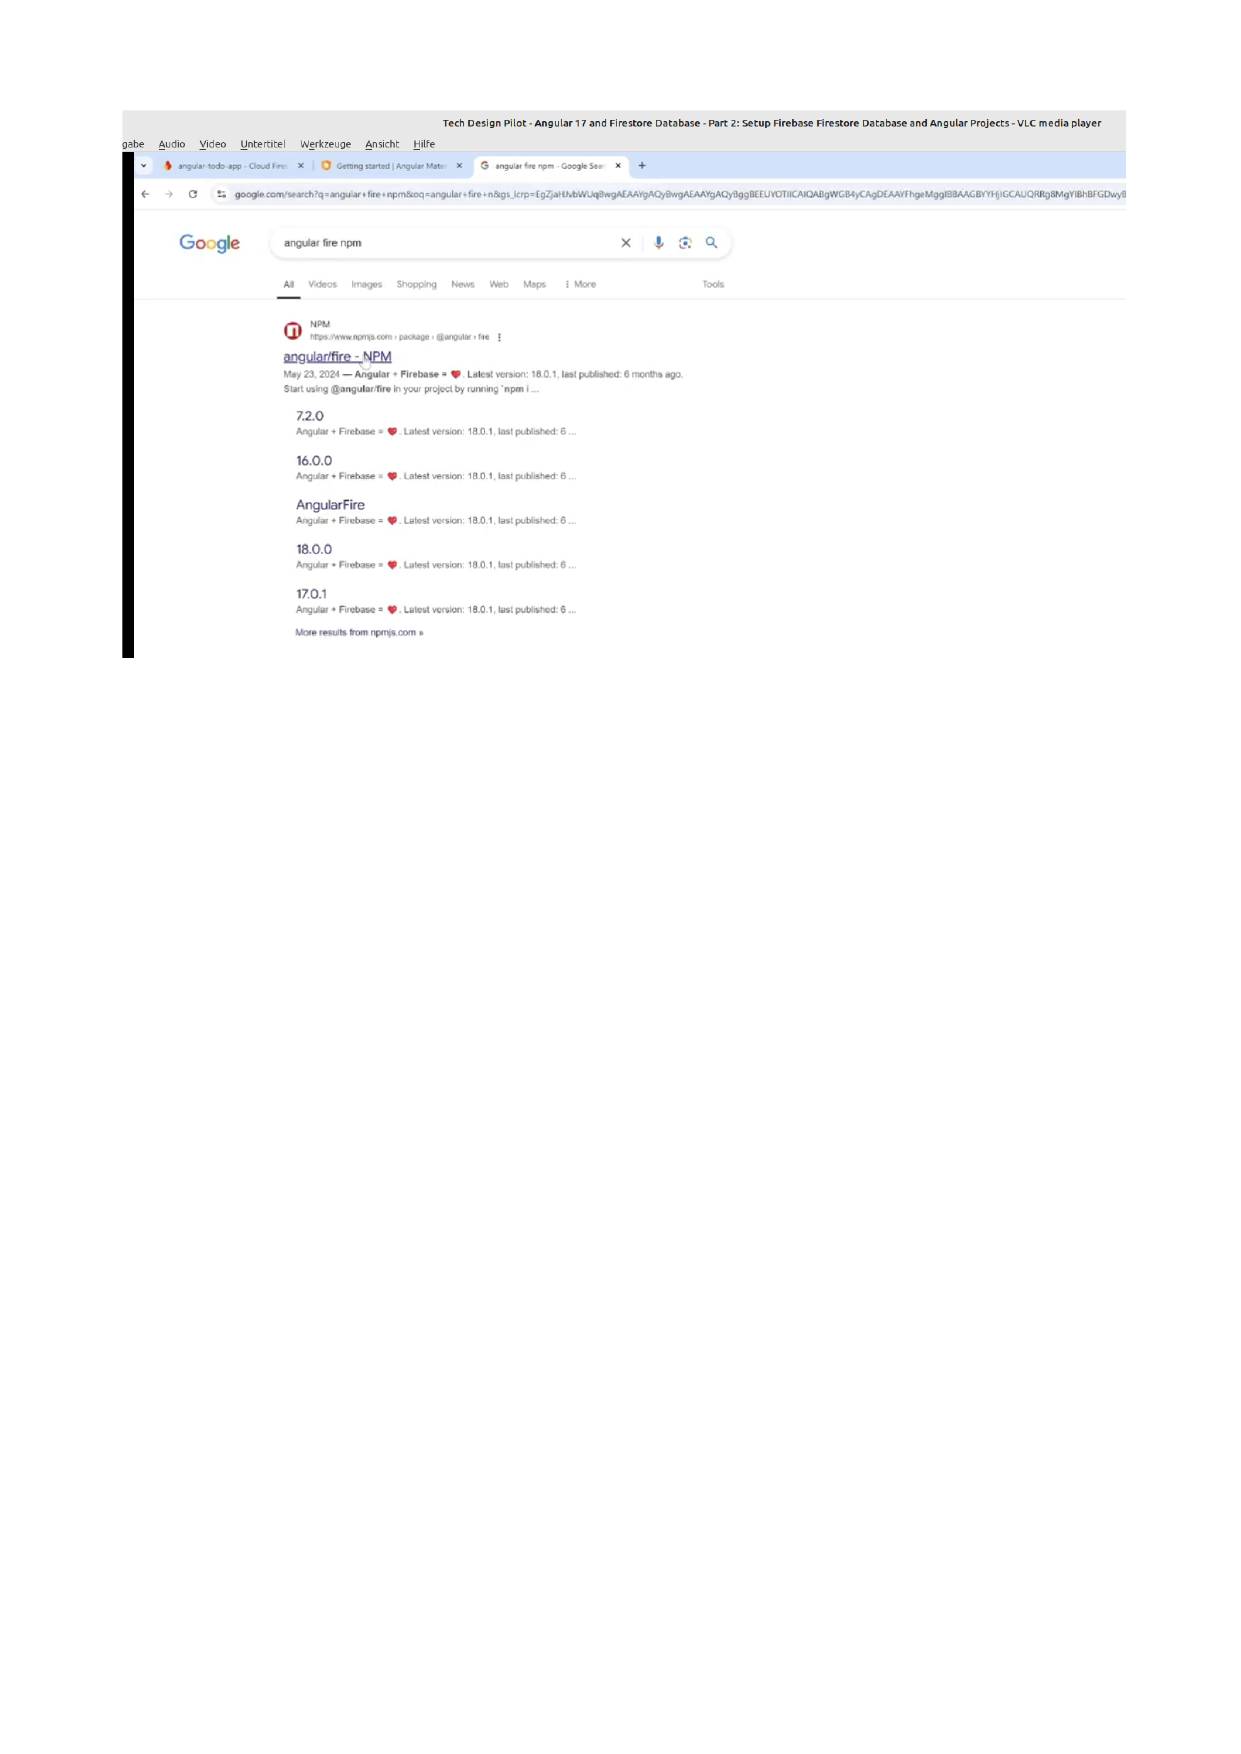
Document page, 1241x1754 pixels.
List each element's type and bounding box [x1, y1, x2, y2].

picture [122, 110, 1127, 658]
